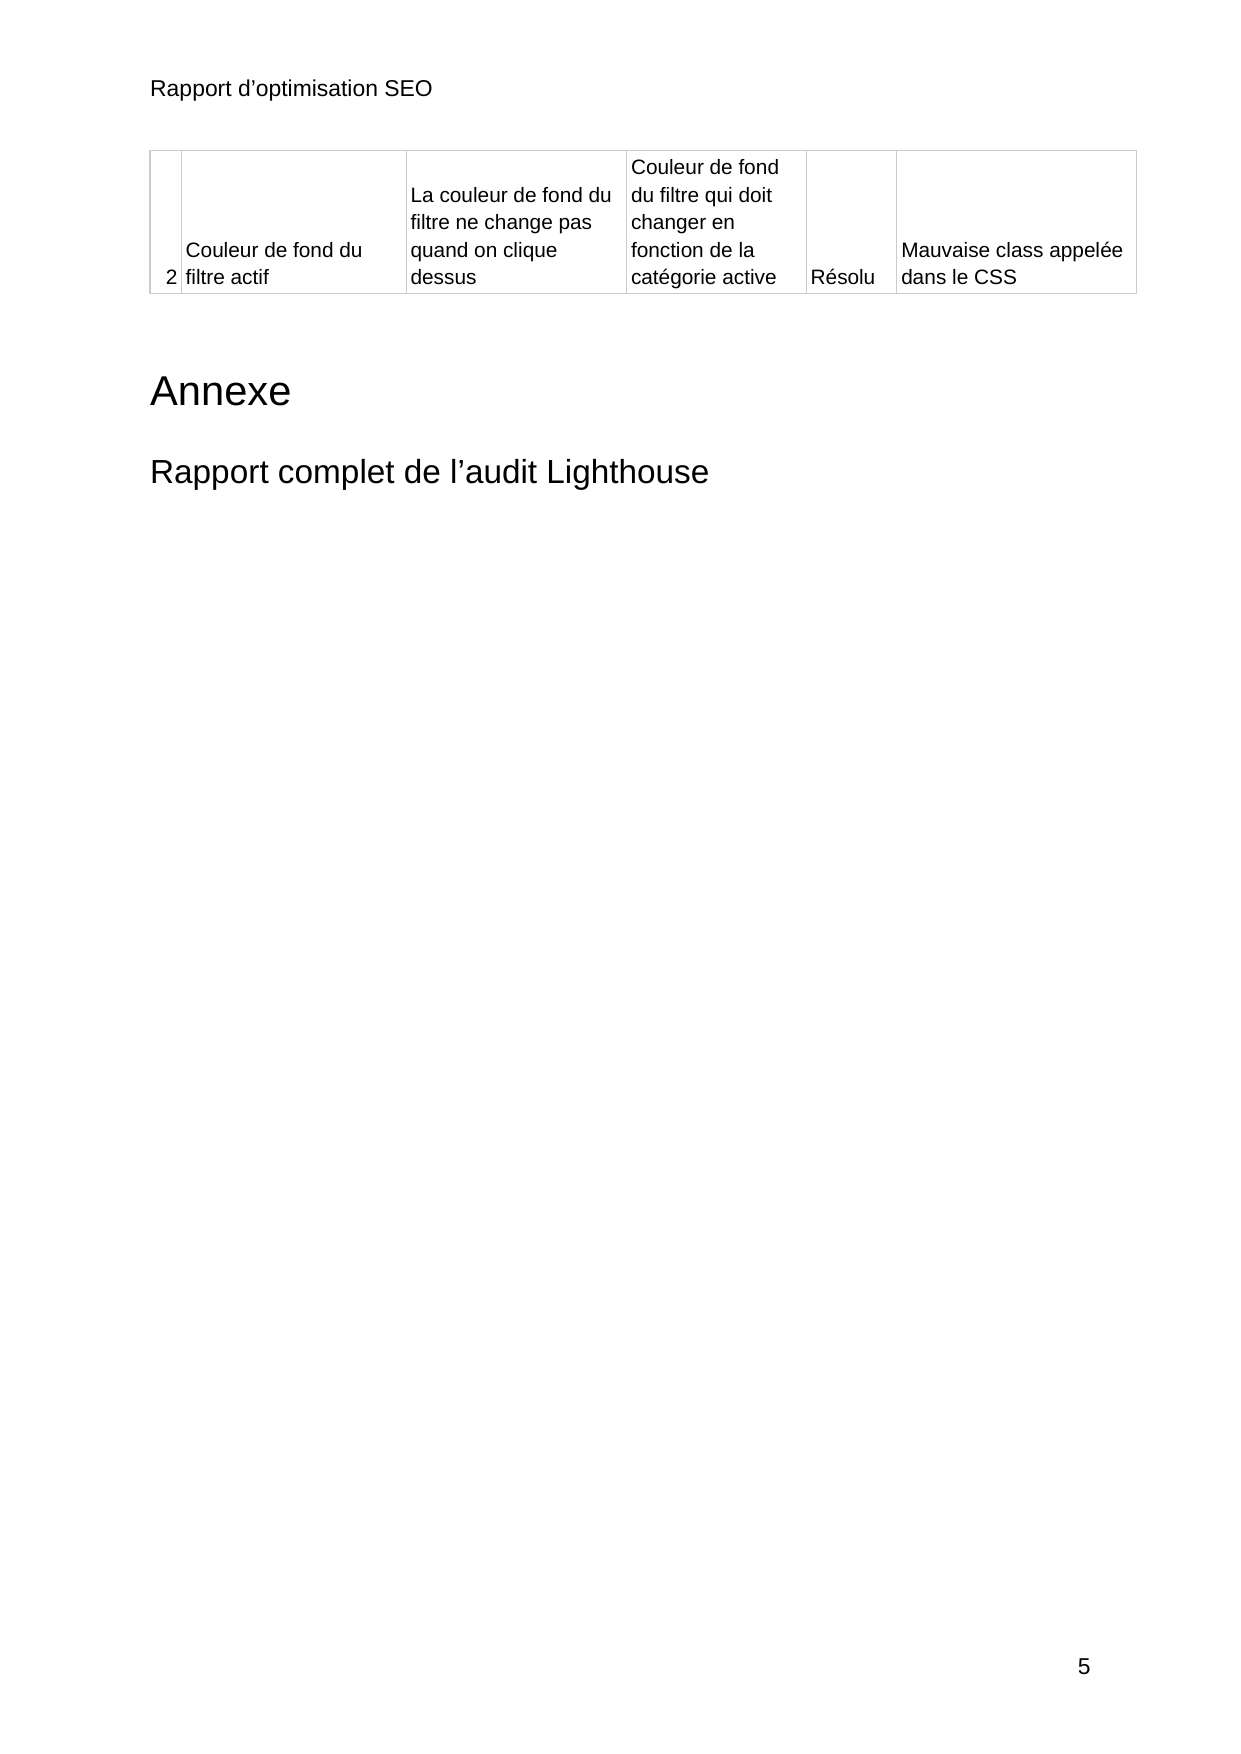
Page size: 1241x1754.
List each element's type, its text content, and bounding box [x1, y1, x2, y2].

subtitle Annexe [150, 366, 1090, 414]
table_cell Résolu [807, 151, 896, 293]
table_cell Couleur de fond du filtre qui doit changer en fonction de la catégorie active [627, 151, 806, 293]
subtitle Rapport complet de l’audit Lighthouse [150, 452, 1090, 490]
table_cell 2 [151, 151, 181, 293]
table_cell La couleur de fond du filtre ne change pas quand on clique dessus [407, 151, 626, 293]
table_cell Mauvaise class appelée dans le CSS [897, 151, 1136, 293]
table_cell Couleur de fond du filtre actif [182, 151, 406, 293]
